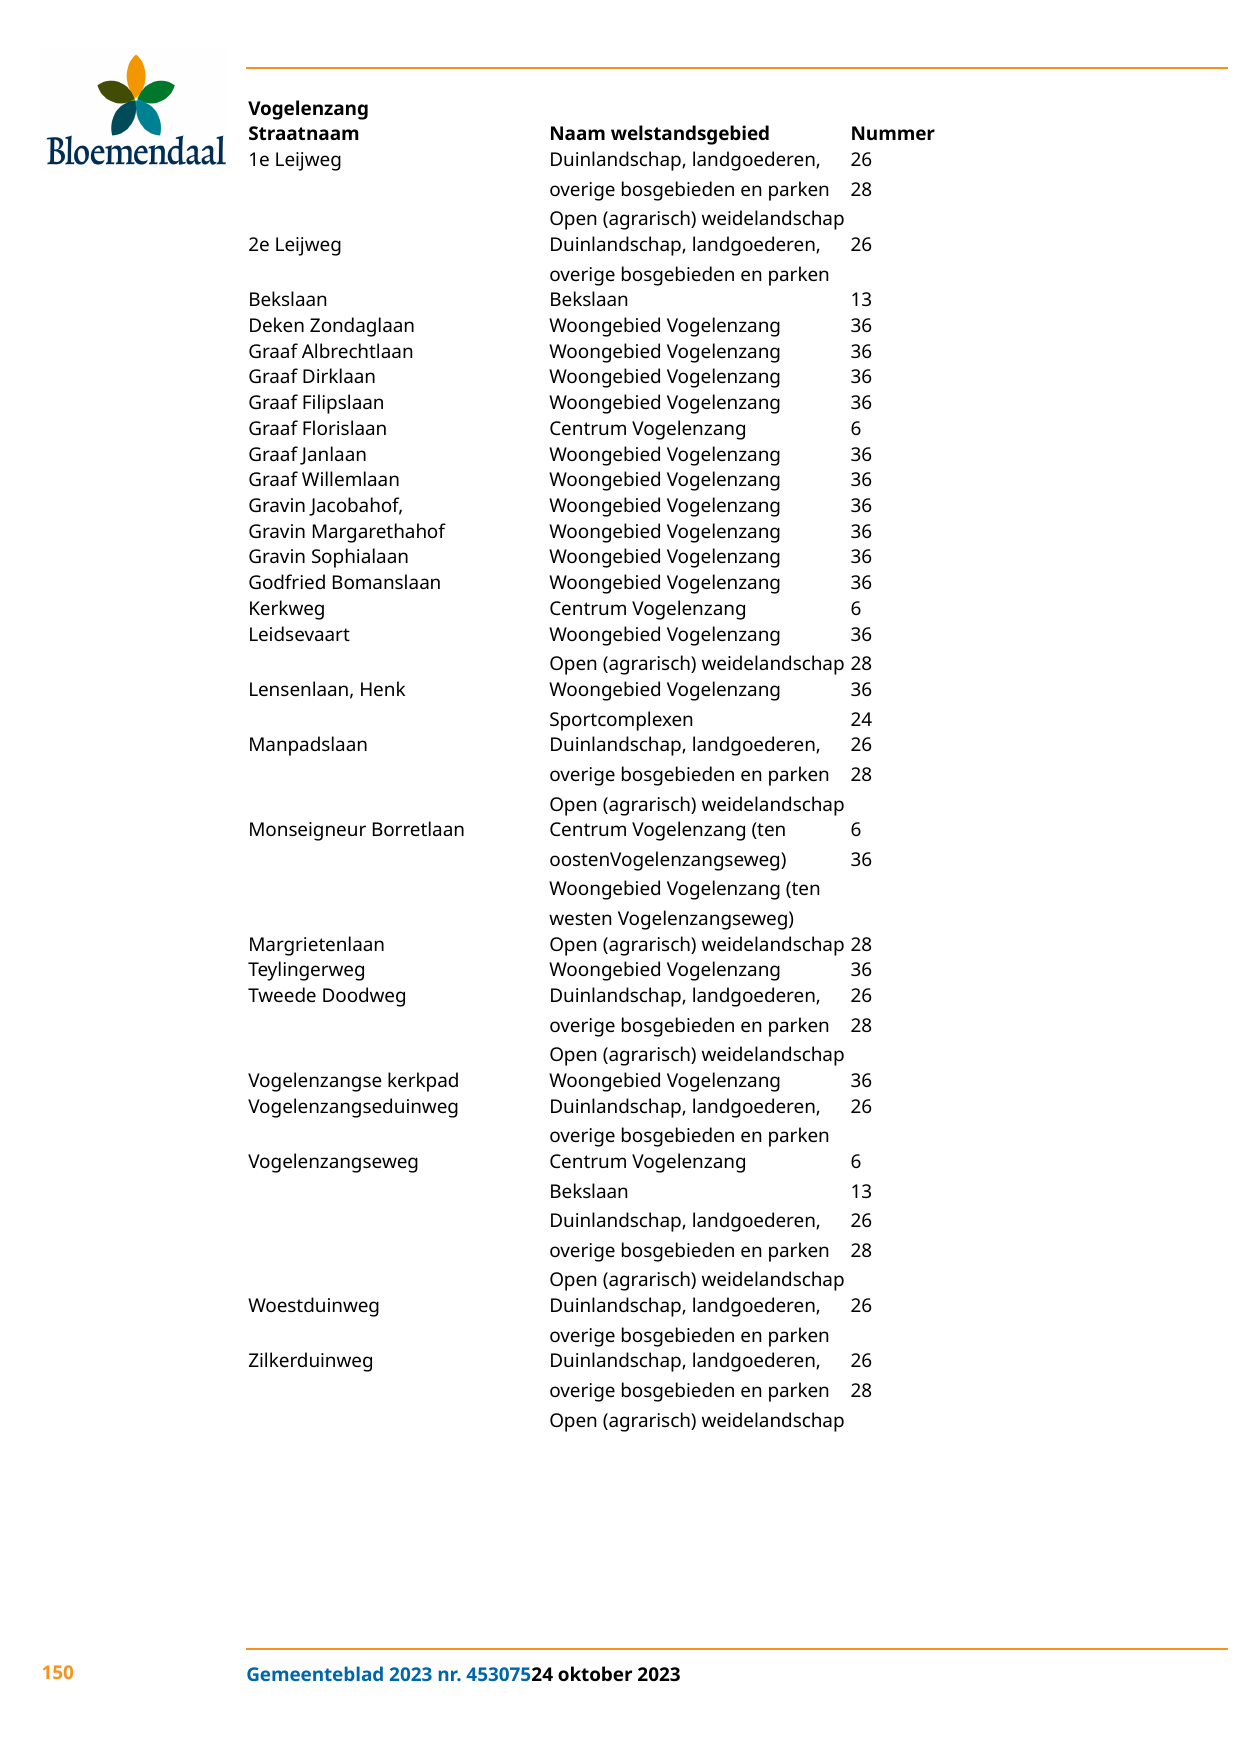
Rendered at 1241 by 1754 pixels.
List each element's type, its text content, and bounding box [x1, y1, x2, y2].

table_cell Monseigneur Borretlaan [248, 816, 549, 931]
table_cell Deken Zondaglaan [248, 312, 549, 338]
table_cell Teylingerweg [248, 957, 549, 982]
table_cell Duinlandschap, landgoederen, overige bosgebieden en parken Open (agrarisch) weidelandschap [549, 146, 850, 231]
table_cell 36 [850, 441, 1152, 467]
table_cell Gravin Sophialaan [248, 544, 549, 569]
table_cell 26 28 [850, 732, 1152, 816]
table_cell 6 [850, 415, 1152, 441]
table_cell Centrum Vogelenzang (ten oostenVogelenzangseweg) Woongebied Vogelenzang (ten westen Vogelenzangseweg) [549, 816, 850, 931]
table_cell Graaf Albrechtlaan [248, 338, 549, 364]
table_cell Lensenlaan, Henk [248, 676, 549, 732]
table_cell Graaf Janlaan [248, 441, 549, 467]
table_cell 36 24 [850, 676, 1152, 732]
table_cell Duinlandschap, landgoederen, overige bosgebieden en parken Open (agrarisch) weidelandschap [549, 1348, 850, 1433]
table_cell Gravin Margarethahof [248, 518, 549, 544]
table_cell 36 [850, 570, 1152, 595]
table_cell 6 [850, 595, 1152, 621]
table_cell 36 [850, 1067, 1152, 1093]
table_cell Woongebied Vogelenzang [549, 312, 850, 338]
table_cell 36 [850, 389, 1152, 415]
table_cell 36 [850, 544, 1152, 569]
table_cell Duinlandschap, landgoederen, overige bosgebieden en parken [549, 231, 850, 286]
table_cell Naam welstandsgebied [549, 121, 850, 146]
table_cell 36 [850, 467, 1152, 492]
table_cell Woongebied Vogelenzang [549, 544, 850, 569]
table_cell Graaf Florislaan [248, 415, 549, 441]
table_cell Duinlandschap, landgoederen, overige bosgebieden en parken [549, 1293, 850, 1348]
table_cell Bekslaan [549, 286, 850, 312]
table_cell 26 28 [850, 983, 1152, 1067]
table_cell 28 [850, 931, 1152, 957]
table_cell 26 28 [850, 146, 1152, 231]
table_cell Woongebied Vogelenzang [549, 389, 850, 415]
table_cell Tweede Doodweg [248, 983, 549, 1067]
table_cell 36 [850, 518, 1152, 544]
table_cell Duinlandschap, landgoederen, overige bosgebieden en parken Open (agrarisch) weidelandschap [549, 983, 850, 1067]
table_cell 13 [850, 286, 1152, 312]
table_cell Duinlandschap, landgoederen, overige bosgebieden en parken [549, 1093, 850, 1148]
table_cell Graaf Filipslaan [248, 389, 549, 415]
table_cell Woongebied Vogelenzang Sportcomplexen [549, 676, 850, 732]
table_cell Woongebied Vogelenzang [549, 957, 850, 982]
table_cell 1e Leijweg [248, 146, 549, 231]
table_cell Vogelenzangseduinweg [248, 1093, 549, 1148]
table_cell 2e Leijweg [248, 231, 549, 286]
table_cell Vogelenzangseweg [248, 1148, 549, 1292]
table_cell 36 [850, 312, 1152, 338]
table_cell Margrietenlaan [248, 931, 549, 957]
table_cell Centrum Vogelenzang [549, 595, 850, 621]
table_cell 6 36 [850, 816, 1152, 931]
table_cell Woongebied Vogelenzang [549, 570, 850, 595]
picture [41, 47, 231, 172]
table_cell Gravin Jacobahof, [248, 492, 549, 518]
table_cell Woongebied Vogelenzang [549, 338, 850, 364]
table_cell 26 [850, 231, 1152, 286]
table_cell 26 [850, 1093, 1152, 1148]
table_cell 36 [850, 364, 1152, 389]
table_cell Woongebied Vogelenzang [549, 441, 850, 467]
table_cell 6 13 26 28 [850, 1148, 1152, 1292]
table_cell Graaf Dirklaan [248, 364, 549, 389]
table_cell Woongebied Vogelenzang [549, 518, 850, 544]
table_cell 36 [850, 492, 1152, 518]
table_cell Nummer [850, 121, 1152, 146]
table_cell Zilkerduinweg [248, 1348, 549, 1433]
table_cell 36 28 [850, 621, 1152, 676]
table_cell Manpadslaan [248, 732, 549, 816]
table_cell Woongebied Vogelenzang [549, 467, 850, 492]
table_cell Centrum Vogelenzang Bekslaan Duinlandschap, landgoederen, overige bosgebieden en parken Open (agrarisch) weidelandschap [549, 1148, 850, 1292]
table_cell Vogelenzangse kerkpad [248, 1067, 549, 1093]
table_cell Leidsevaart [248, 621, 549, 676]
table_cell Woongebied Vogelenzang [549, 492, 850, 518]
table_cell Centrum Vogelenzang [549, 415, 850, 441]
table_header Vogelenzang [248, 95, 1152, 121]
table_cell Open (agrarisch) weidelandschap [549, 931, 850, 957]
table_cell Bekslaan [248, 286, 549, 312]
table_cell Woestduinweg [248, 1293, 549, 1348]
table_cell 26 [850, 1293, 1152, 1348]
table_cell Graaf Willemlaan [248, 467, 549, 492]
table_cell 36 [850, 957, 1152, 982]
table_cell Woongebied Vogelenzang Open (agrarisch) weidelandschap [549, 621, 850, 676]
table_cell 26 28 [850, 1348, 1152, 1433]
table_cell Woongebied Vogelenzang [549, 364, 850, 389]
table_cell Duinlandschap, landgoederen, overige bosgebieden en parken Open (agrarisch) weidelandschap [549, 732, 850, 816]
table_cell 36 [850, 338, 1152, 364]
table_cell Kerkweg [248, 595, 549, 621]
table_cell Straatnaam [248, 121, 549, 146]
table_cell Godfried Bomanslaan [248, 570, 549, 595]
table_cell Woongebied Vogelenzang [549, 1067, 850, 1093]
